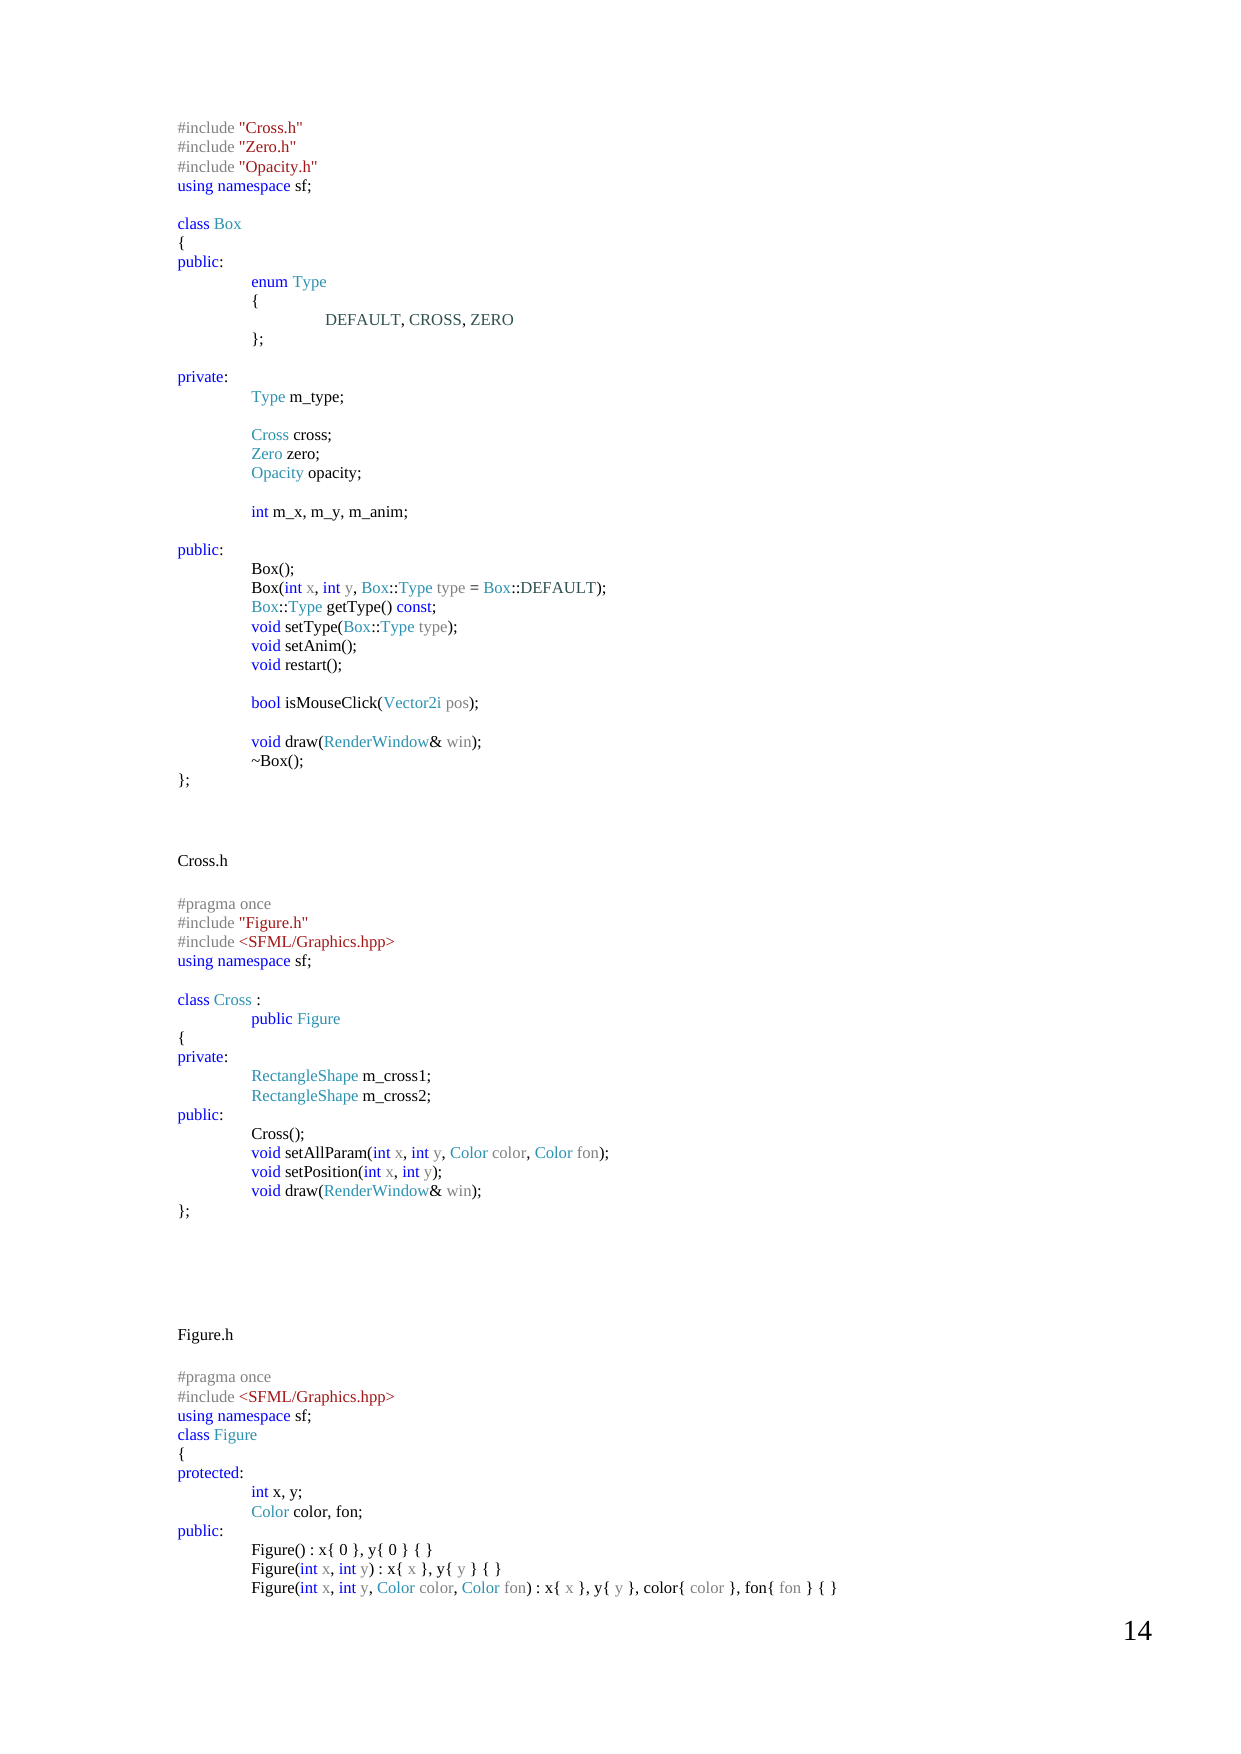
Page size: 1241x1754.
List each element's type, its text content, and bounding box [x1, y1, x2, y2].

text class Figure [177, 1425, 1152, 1444]
text DEFAULT, CROSS, ZERO [177, 310, 1152, 329]
text Box(); [177, 559, 1152, 578]
text void setAllParam(int x, int y, Color color, Color fon); [177, 1143, 1152, 1162]
text #pragma once [177, 1367, 1152, 1386]
text #include <SFML/Graphics.hpp> [177, 932, 1152, 951]
text public: [177, 540, 1152, 559]
text }; [177, 770, 1152, 789]
text { [177, 233, 1152, 252]
text #include <SFML/Graphics.hpp> [177, 1386, 1152, 1406]
text public: [177, 1104, 1152, 1124]
text public: [177, 1521, 1152, 1540]
text Color color, fon; [177, 1501, 1152, 1521]
text bool isMouseClick(Vector2i pos); [177, 693, 1152, 712]
text Cross.h [177, 851, 1152, 870]
text RectangleShape m_cross2; [177, 1085, 1152, 1104]
text Figure(int x, int y) : x{ x }, y{ y } { } [177, 1559, 1152, 1578]
text protected: [177, 1463, 1152, 1482]
text int m_x, m_y, m_anim; [177, 501, 1152, 521]
text #include "Cross.h" [177, 118, 1152, 137]
text Box(int x, int y, Box::Type type = Box::DEFAULT); [177, 578, 1152, 597]
text void draw(RenderWindow& win); [177, 1181, 1152, 1200]
text Box::Type getType() const; [177, 597, 1152, 616]
text #include "Opacity.h" [177, 156, 1152, 176]
text #include "Zero.h" [177, 137, 1152, 156]
text class Cross : [177, 989, 1152, 1009]
text using namespace sf; [177, 951, 1152, 970]
text Opacity opacity; [177, 463, 1152, 482]
text Figure.h [177, 1324, 1152, 1343]
text void setPosition(int x, int y); [177, 1162, 1152, 1181]
text private: [177, 1047, 1152, 1066]
text { [177, 1444, 1152, 1463]
text void draw(RenderWindow& win); [177, 731, 1152, 751]
text { [177, 291, 1152, 310]
text void setAnim(); [177, 636, 1152, 655]
text }; [177, 1200, 1152, 1219]
text Figure(int x, int y, Color color, Color fon) : x{ x }, y{ y }, color{ color }, fon{ fon } { } [177, 1578, 1152, 1597]
text Cross cross; [177, 425, 1152, 444]
text public Figure [177, 1009, 1152, 1028]
text Type m_type; [177, 386, 1152, 406]
text RectangleShape m_cross1; [177, 1066, 1152, 1085]
text Cross(); [177, 1124, 1152, 1143]
text { [177, 1028, 1152, 1047]
text private: [177, 367, 1152, 386]
text using namespace sf; [177, 176, 1152, 195]
text public: [177, 252, 1152, 271]
text Figure() : x{ 0 }, y{ 0 } { } [177, 1540, 1152, 1559]
text void setType(Box::Type type); [177, 616, 1152, 636]
text }; [177, 329, 1152, 348]
text void restart(); [177, 655, 1152, 674]
text using namespace sf; [177, 1406, 1152, 1425]
text #include "Figure.h" [177, 913, 1152, 932]
text enum Type [177, 271, 1152, 291]
text #pragma once [177, 894, 1152, 913]
text Zero zero; [177, 444, 1152, 463]
text ~Box(); [177, 751, 1152, 770]
text int x, y; [177, 1482, 1152, 1501]
text class Box [177, 214, 1152, 233]
